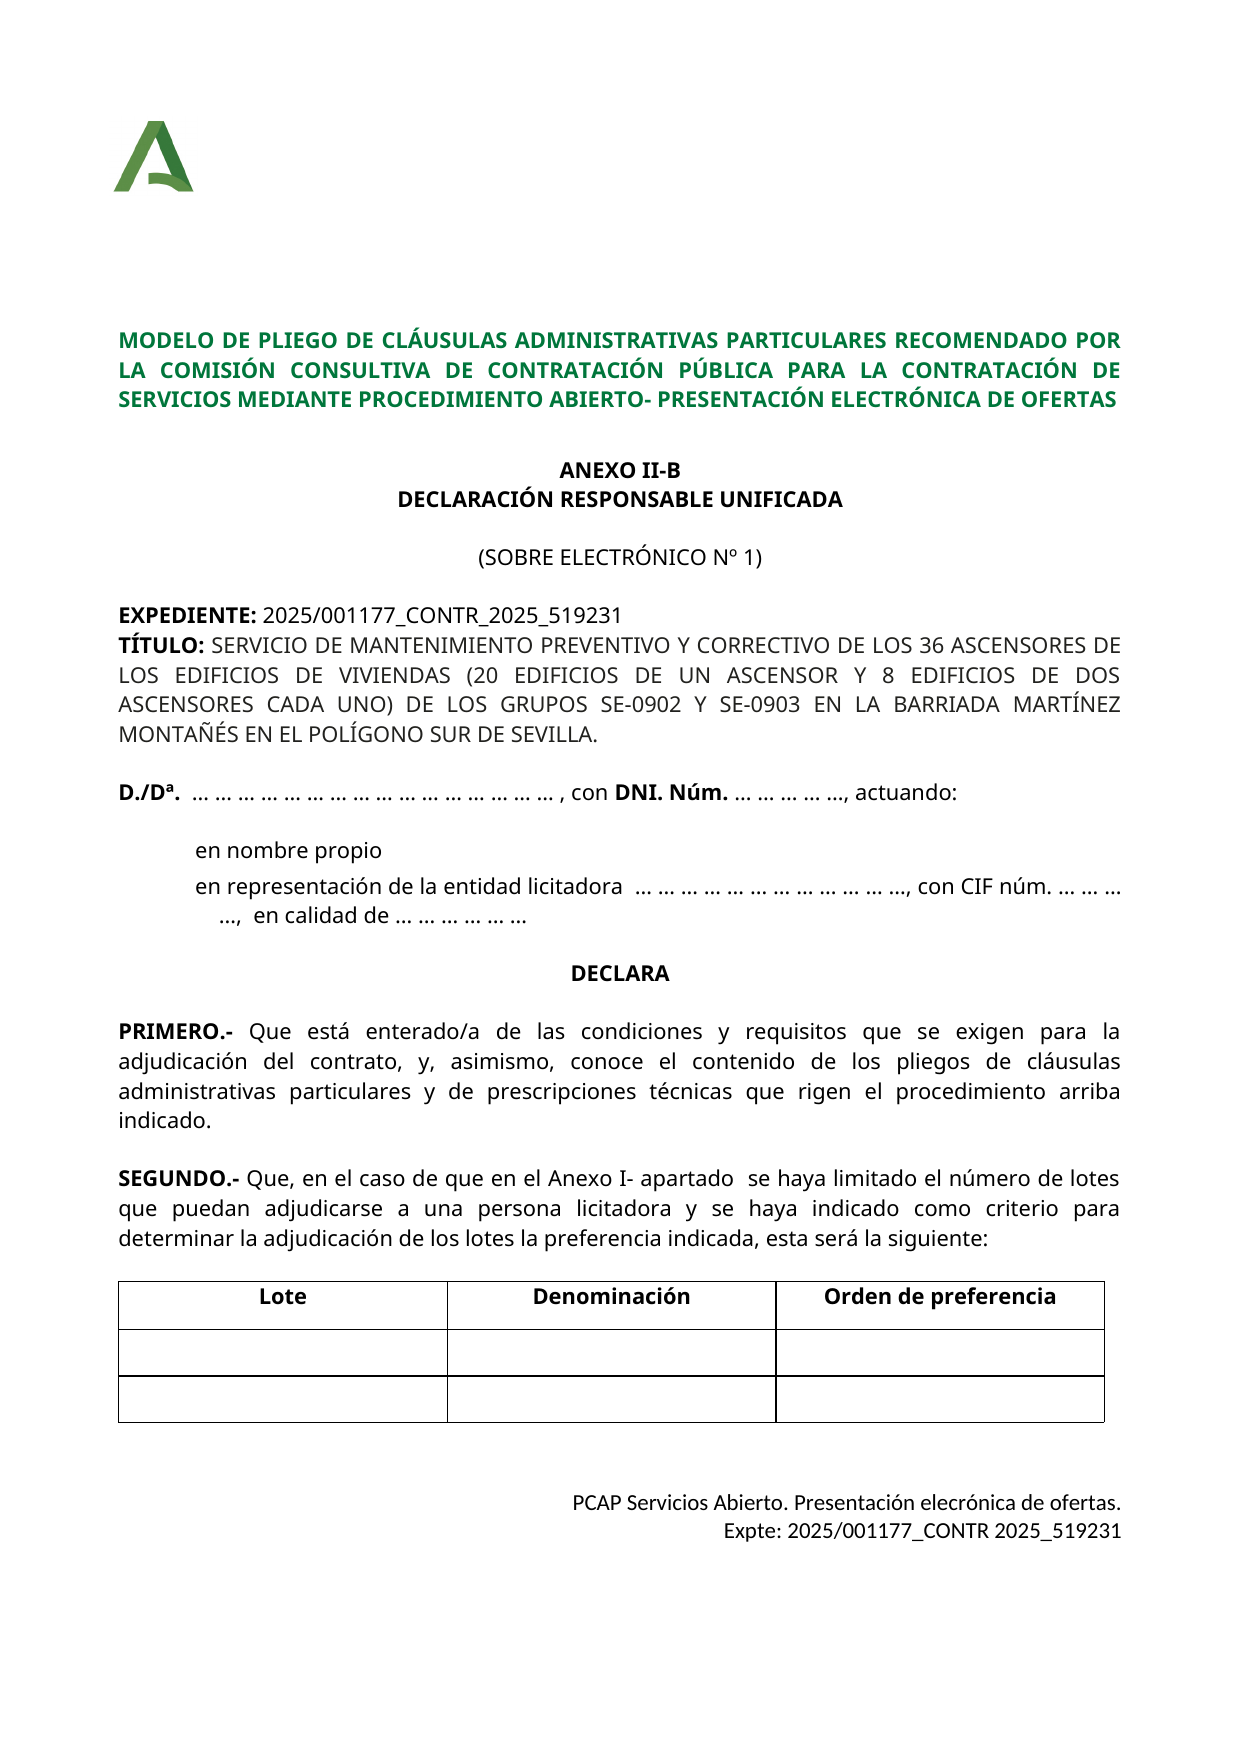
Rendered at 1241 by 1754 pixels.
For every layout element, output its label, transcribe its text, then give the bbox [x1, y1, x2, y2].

table_cell [448, 1330, 775, 1375]
table_cell [119, 1377, 447, 1422]
text EXPEDIENTE: 2025/001177_CONTR_2025_519231 [118, 600, 1122, 630]
table_cell [448, 1377, 775, 1422]
picture [109, 116, 198, 196]
table_header Denominación [448, 1282, 775, 1329]
text MODELO DE PLIEGO DE CLÁUSULAS ADMINISTRATIVAS PARTICULARES RECOMENDADO POR LA COMISIÓN CONSULTIVA DE CONTRATACIÓN PÚBLICA PARA LA CONTRATACIÓN DE SERVICIOS MEDIANTE PROCEDIMIENTO ABIERTO- PRESENTACIÓN ELECTRÓNICA DE OFERTAS [118, 325, 1122, 414]
text SEGUNDO.- Que, en el caso de que en el Anexo I- apartado se haya limitado el número de lotes que puedan adjudicarse a una persona licitadora y se haya indicado como criterio para determinar la adjudicación de los lotes la preferencia indicada, esta será la siguiente: [118, 1163, 1122, 1253]
text en nombre propio [189, 835, 1122, 865]
text D./Dª. … … … … … … … … … … … … … … … … , con DNI. Núm. … … … … …, actuando: [118, 777, 1122, 807]
text PRIMERO.- Que está enterado/a de las condiciones y requisitos que se exigen para la adjudicación del contrato, y, asimismo, conoce el contenido de los pliegos de cláusulas administrativas particulares y de prescripciones técnicas que rigen el procedimiento arriba indicado. [118, 1016, 1122, 1135]
table_header Orden de preferencia [777, 1282, 1104, 1329]
table_header Lote [119, 1282, 447, 1329]
text en representación de la entidad licitadora … … … … … … … … … … … …, con CIF núm. … … … …, en calidad de … … … … … … [195, 871, 1122, 930]
text DECLARA [118, 958, 1122, 988]
text TÍTULO: SERVICIO DE MANTENIMIENTO PREVENTIVO Y CORRECTIVO DE LOS 36 ASCENSORES DE LOS EDIFICIOS DE VIVIENDAS (20 EDIFICIOS DE UN ASCENSOR Y 8 EDIFICIOS DE DOS ASCENSORES CADA UNO) DE LOS GRUPOS SE-0902 Y SE-0903 EN LA BARRIADA MARTÍNEZ MONTAÑÉS EN EL POLÍGONO SUR DE SEVILLA. [118, 630, 1122, 749]
text (SOBRE ELECTRÓNICO Nº 1) [118, 542, 1122, 572]
table_cell [119, 1330, 447, 1375]
table_cell [777, 1377, 1104, 1422]
table_cell [777, 1330, 1104, 1375]
text ANEXO II-B [118, 455, 1122, 484]
text DECLARACIÓN RESPONSABLE UNIFICADA [118, 484, 1122, 514]
